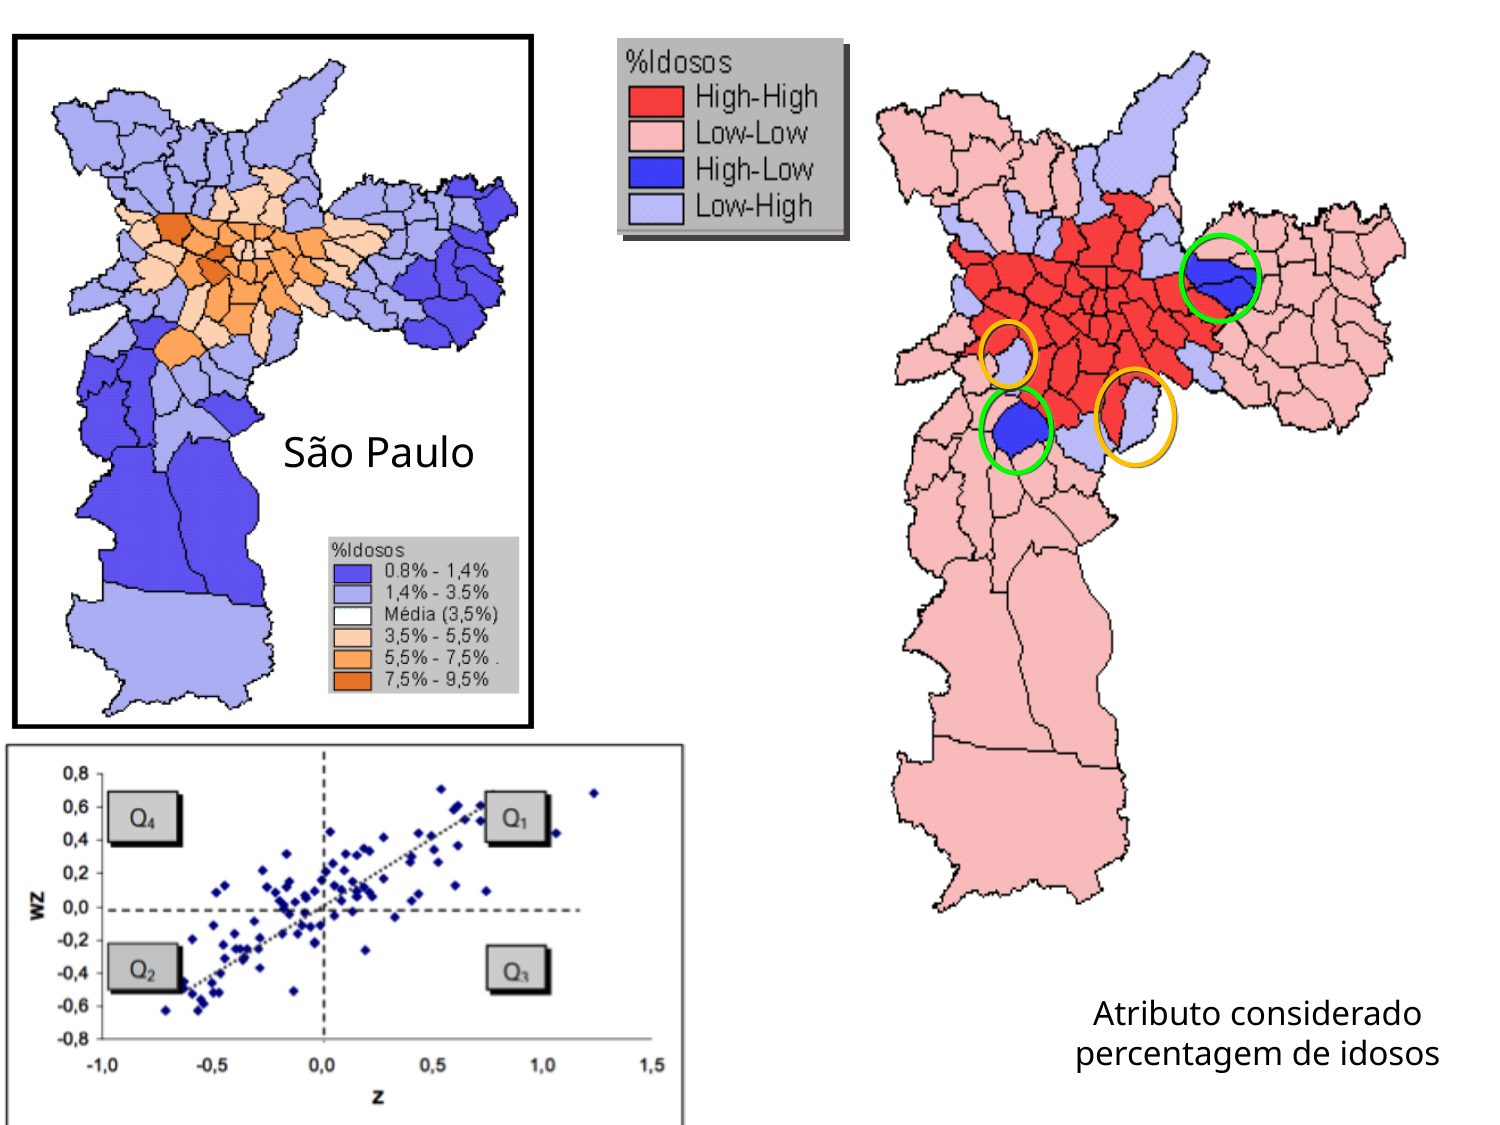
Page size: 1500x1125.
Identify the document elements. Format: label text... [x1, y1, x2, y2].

picture [617, 15, 1430, 925]
text_box São Paulo [284, 421, 475, 481]
text_box Atributo considerado percentagem de idosos [1073, 985, 1443, 1079]
picture [3, 26, 686, 1125]
